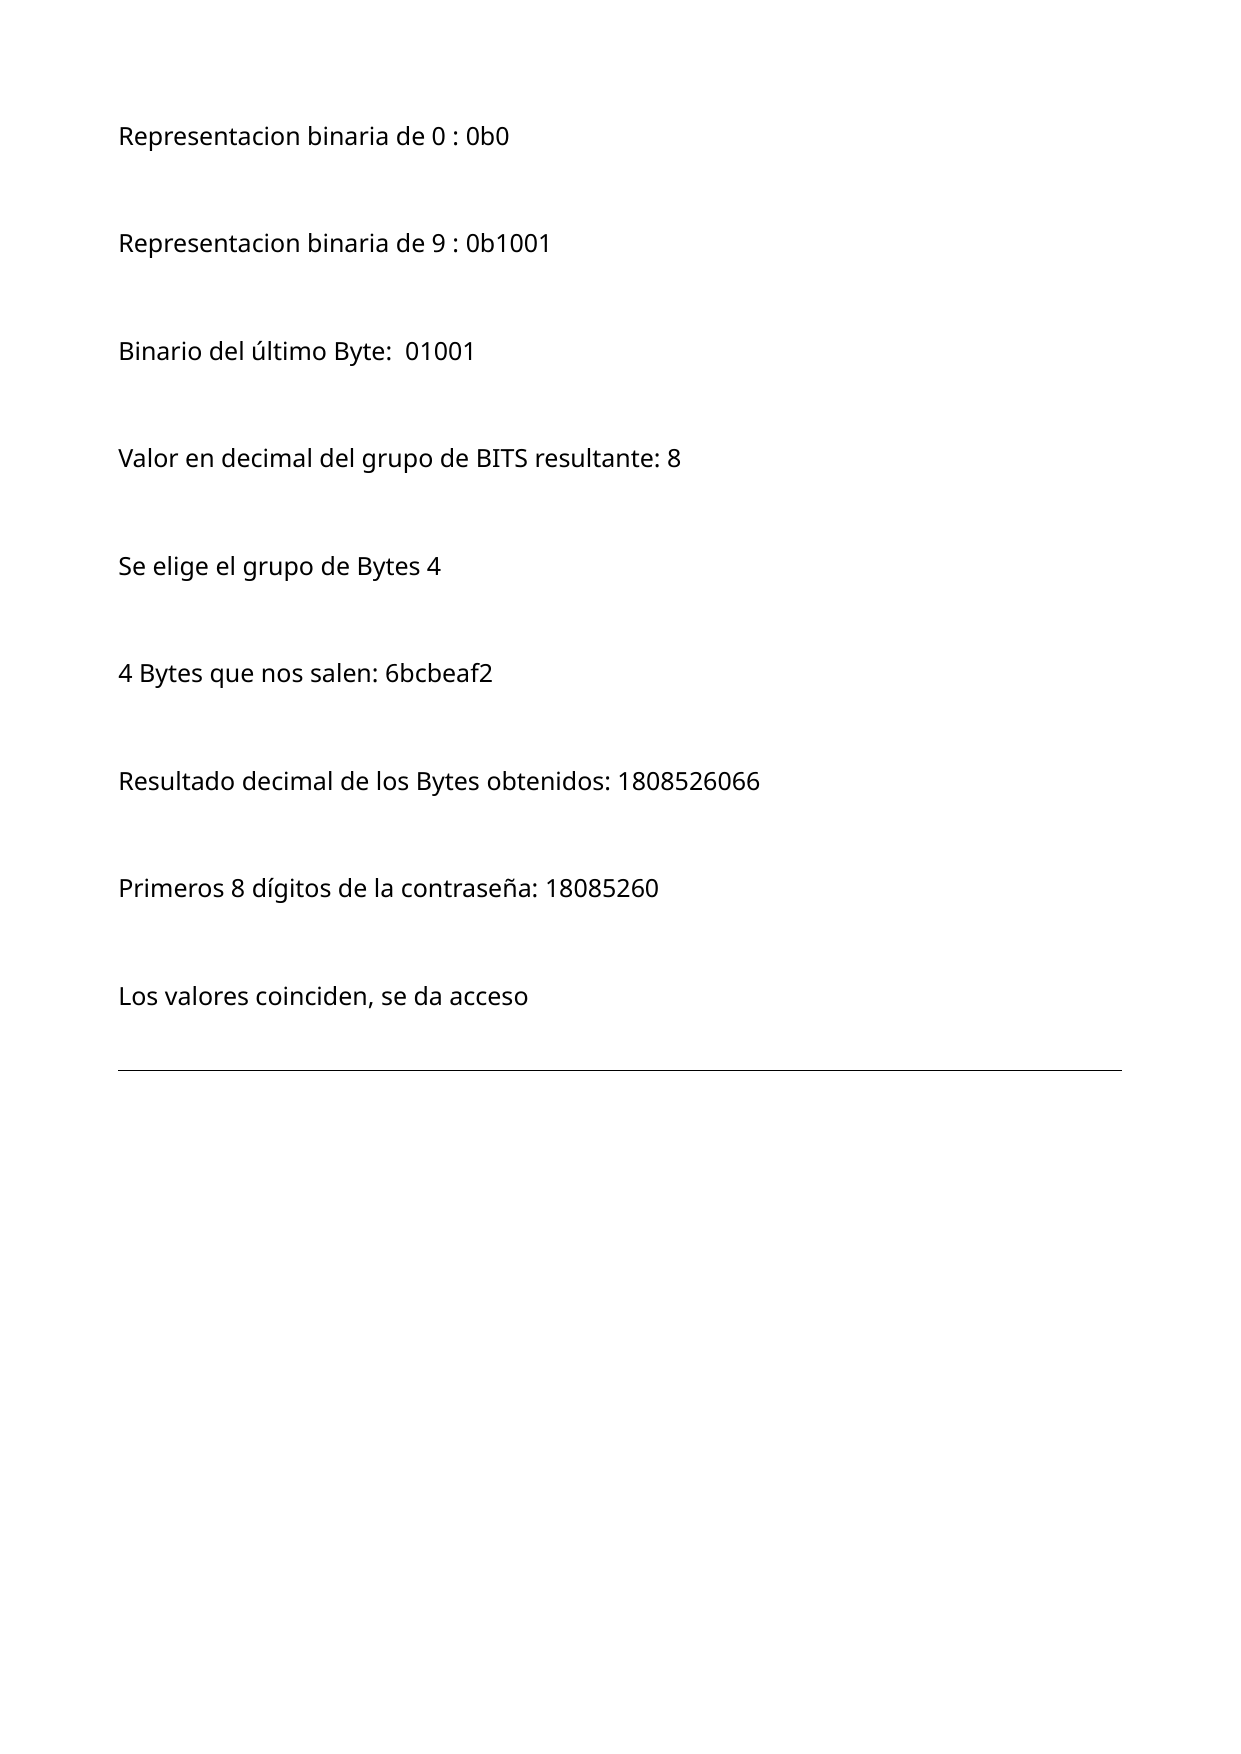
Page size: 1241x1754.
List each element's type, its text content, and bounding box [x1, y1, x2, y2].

text Primeros 8 dígitos de la contraseña: 18085260 [118, 871, 1122, 905]
text Se elige el grupo de Bytes 4 [118, 548, 1122, 582]
text Representacion binaria de 0 : 0b0 [118, 118, 1122, 152]
text Binario del último Byte: 01001 [118, 333, 1122, 367]
text 4 Bytes que nos salen: 6bcbeaf2 [118, 656, 1122, 690]
text Valor en decimal del grupo de BITS resultante: 8 [118, 441, 1122, 475]
text Resultado decimal de los Bytes obtenidos: 1808526066 [118, 763, 1122, 797]
text Representacion binaria de 9 : 0b1001 [118, 226, 1122, 260]
text Los valores coinciden, se da acceso [118, 978, 1122, 1012]
